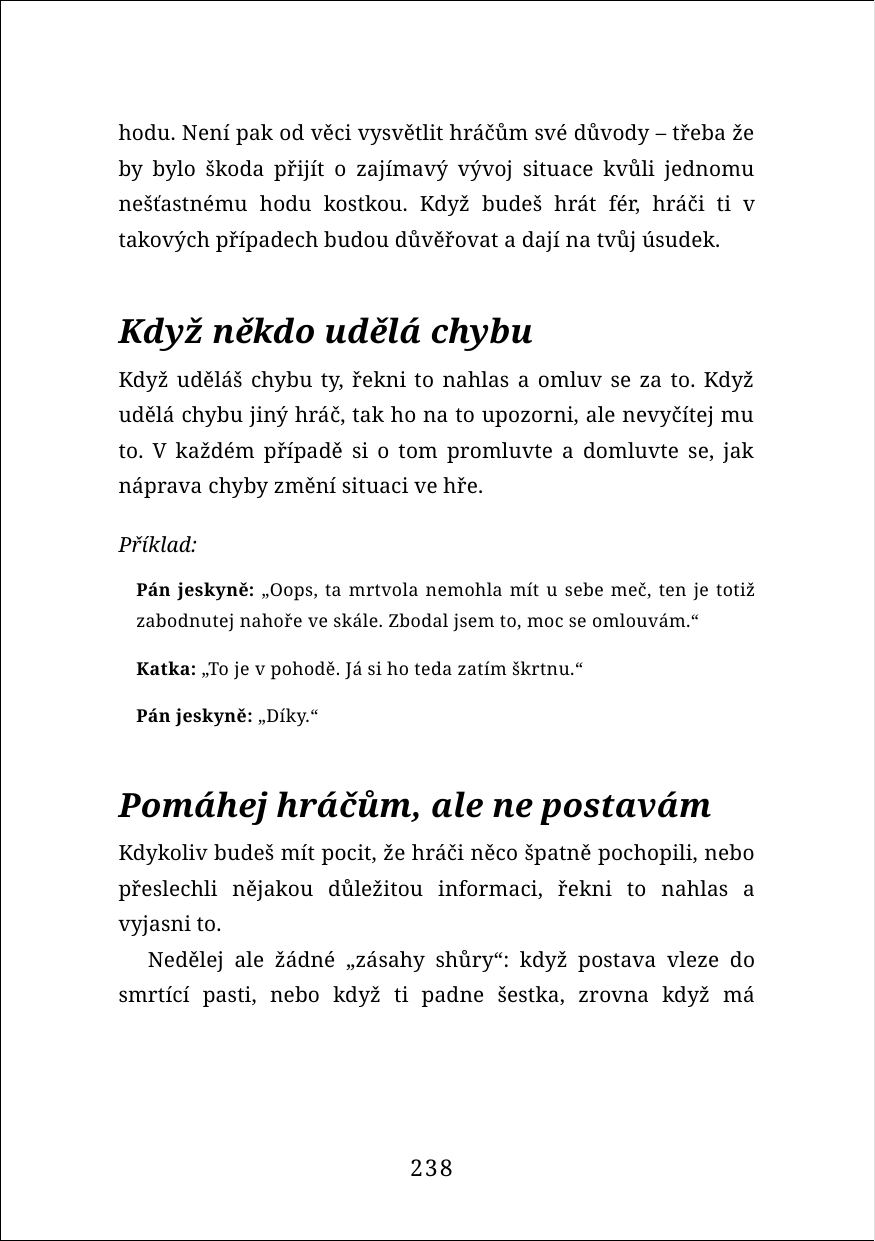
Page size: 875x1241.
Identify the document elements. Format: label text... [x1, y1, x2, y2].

text Pán jeskyně: „Díky.“ [136, 704, 756, 728]
text Příklad: [118, 531, 756, 559]
text Když uděláš chybu ty, řekni to nahlas a omluv se za to. Když udělá chybu jiný hráč, tak ho na to upozorni, ale nevyčítej mu to. V každém případě si o tom promluvte a domluvte se, jak náprava chyby změní situaci ve hře. [118, 365, 756, 500]
text Pán jeskyně: „Oops, ta mrtvola nemohla mít u sebe meč, ten je totiž zabodnutej nahoře ve skále. Zbodal jsem to, moc se omlouvám.“ [136, 578, 756, 632]
subtitle Když někdo udělá chybu [118, 308, 756, 353]
text Kdykoliv budeš mít pocit, že hráči něco špatně pochopili, nebo přeslechli nějakou důležitou informaci, řekni to nahlas a vyjasni to. Nedělej ale žádné „zásahy shůry“: když postava vleze do smrtící pasti, nebo když ti padne šestka, zrovna když má [118, 838, 756, 1009]
text Katka: „To je v pohodě. Já si ho teda zatím škrtnu.“ [136, 656, 756, 680]
text hodu. Není pak od věci vysvětlit hráčům své důvody – třeba že by bylo škoda přijít o zajímavý vývoj situace kvůli jednomu nešťastnému hodu kostkou. Když budeš hrát fér, hráči ti v takových případech budou důvěřovat a dají na tvůj úsudek. [118, 118, 756, 253]
subtitle Pomáhej hráčům, ale ne postavám [118, 781, 756, 827]
